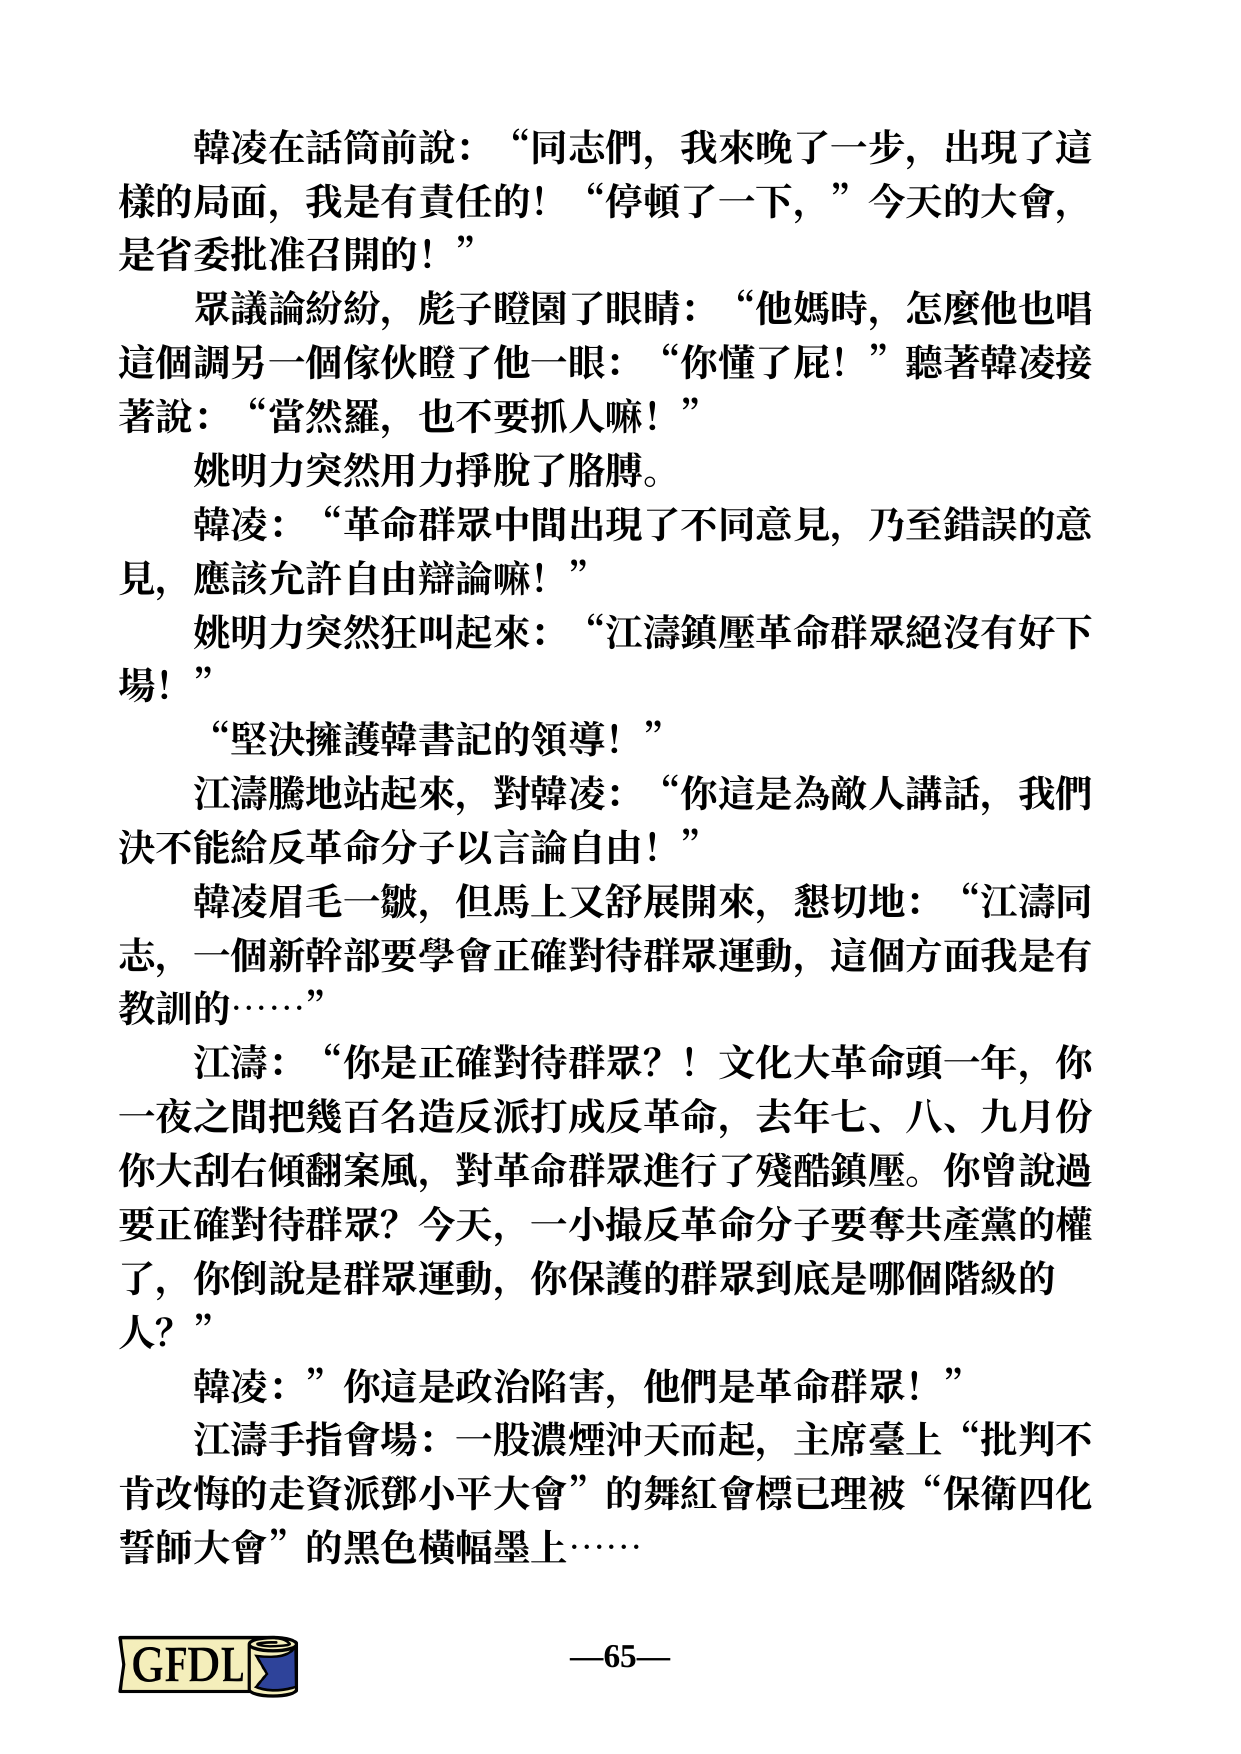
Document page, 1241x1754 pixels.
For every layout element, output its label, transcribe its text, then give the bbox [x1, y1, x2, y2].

text “堅決擁護韓書記的領導！” [118, 711, 1122, 764]
text 韓凌眉毛一皺，但馬上又舒展開來，懇切地：“江濤同志，一個新幹部要學會正確對待群眾運動，這個方面我是有教訓的……” [118, 872, 1122, 1034]
picture [117, 1635, 299, 1698]
text 韓凌：”你這是政治陷害，他們是革命群眾！” [118, 1357, 1122, 1411]
text 江濤：“你是正確對待群眾？！文化大革命頭一年，你一夜之間把幾百名造反派打成反革命，去年七、八、九月份你大刮右傾翻案風，對革命群眾進行了殘酷鎮壓。你曾說過要正確對待群眾？今天，一小撮反革命分子要奪共產黨的權了，你倒說是群眾運動，你保護的群眾到底是哪個階級的人？” [118, 1034, 1122, 1357]
text 江濤手指會場：一股濃煙沖天而起，主席臺上“批判不肯改悔的走資派鄧小平大會”的舞紅會標已理被“保衛四化誓師大會”的黑色橫幅墨上…… [118, 1411, 1122, 1572]
text 眾議論紛紛，彪子瞪園了眼睛：“他媽時，怎麼他也唱這個調另一個傢伙瞪了他一眼：“你懂了屁！”聽著韓凌接著說：“當然羅，也不要抓人嘛！” [118, 280, 1122, 441]
text 姚明力突然用力掙脫了胳膊。 [118, 441, 1122, 495]
text 江濤騰地站起來，對韓凌：“你這是為敵人講話，我們決不能給反革命分子以言論自由！” [118, 764, 1122, 872]
text 姚明力突然狂叫起來：“江濤鎮壓革命群眾絕沒有好下場！” [118, 603, 1122, 711]
text 韓凌：“革命群眾中間出現了不同意見，乃至錯誤的意見，應該允許自由辯論嘛！” [118, 495, 1122, 603]
text 韓凌在話筒前說：“同志們，我來晚了一步，出現了這樣的局面，我是有責任的！“停頓了一下，”今天的大會，是省委批准召開的！” [118, 118, 1122, 280]
